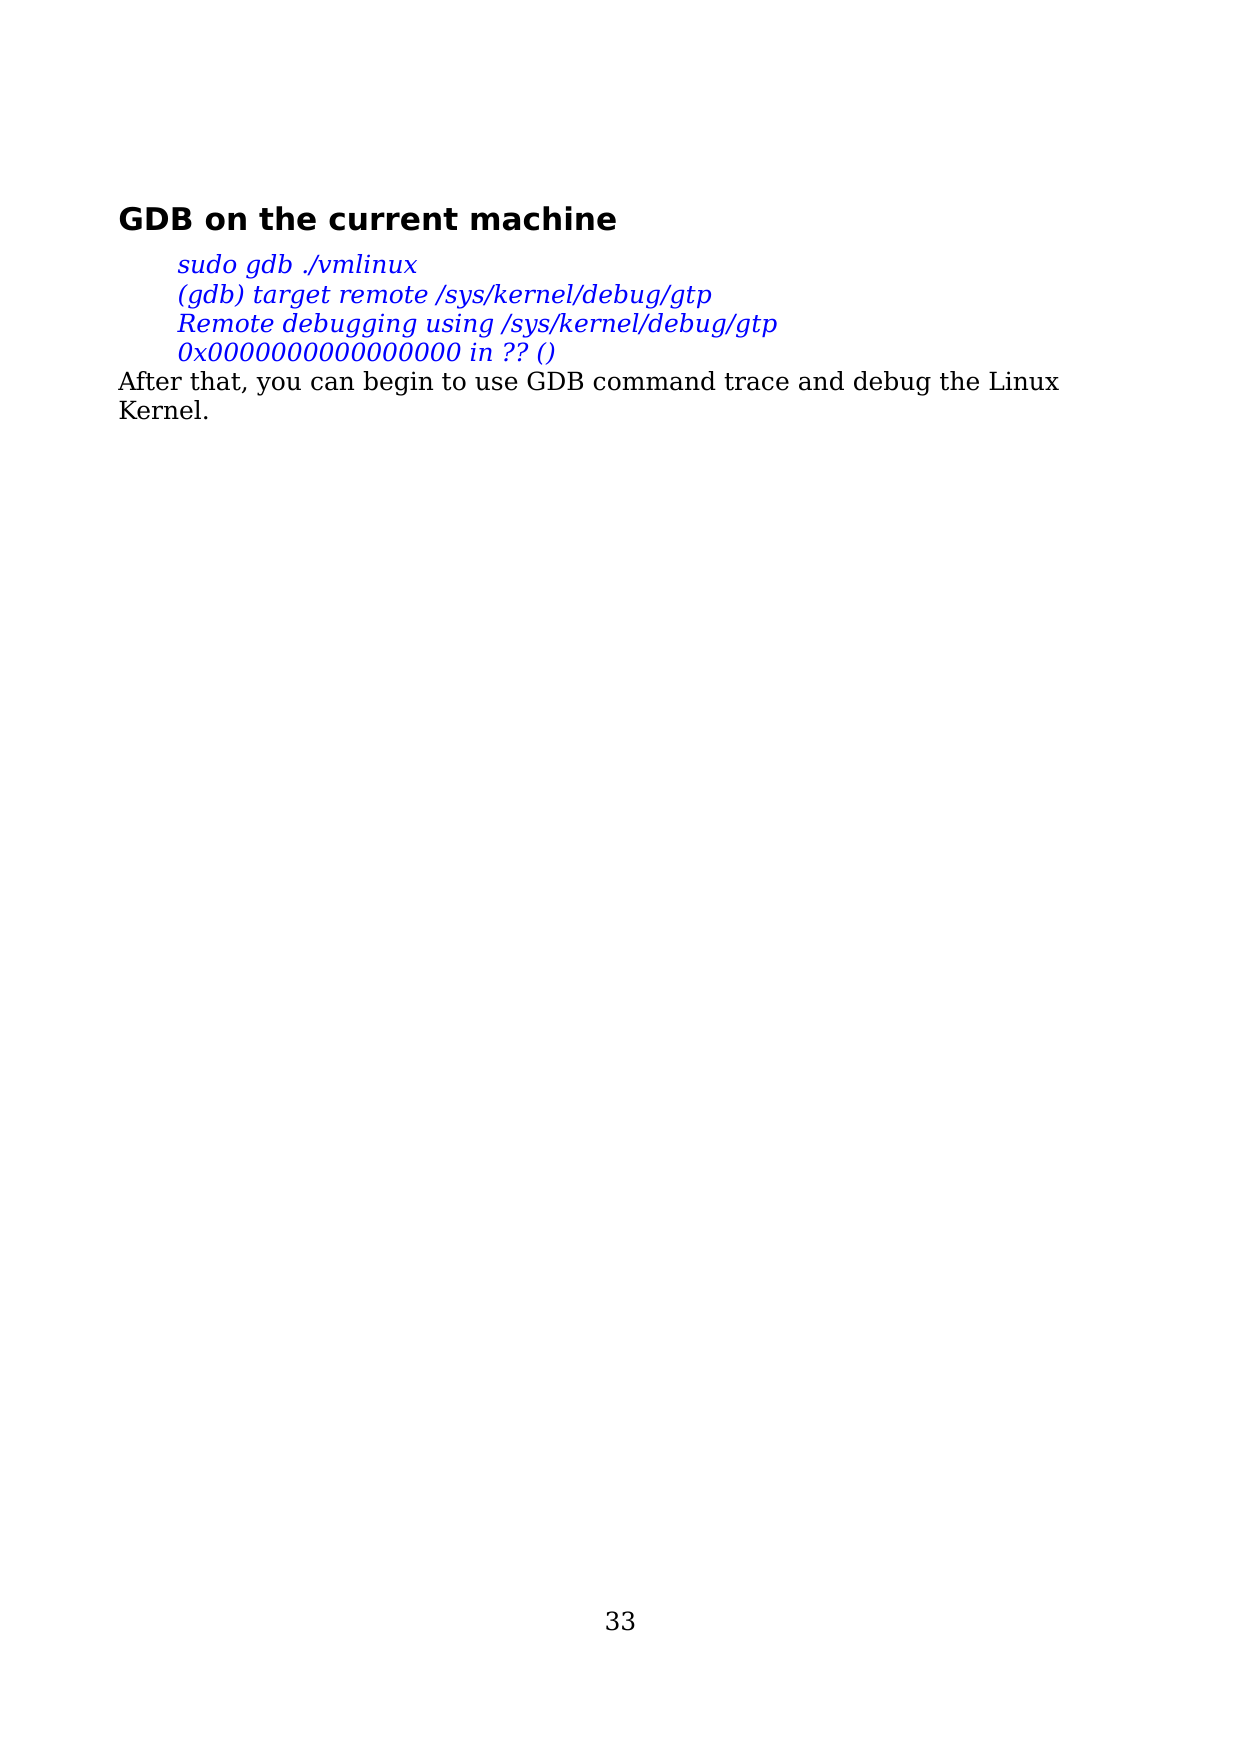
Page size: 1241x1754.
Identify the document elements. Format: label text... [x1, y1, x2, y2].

text (gdb) target remote /sys/kernel/debug/gtp [177, 280, 1063, 309]
subtitle GDB on the current machine [118, 202, 1122, 238]
text After that, you can begin to use GDB command trace and debug the Linux Kernel. [118, 367, 1122, 426]
text 0x0000000000000000 in ?? () [177, 338, 1063, 367]
text sudo gdb ./vmlinux [177, 251, 1063, 280]
text Remote debugging using /sys/kernel/debug/gtp [177, 309, 1063, 338]
